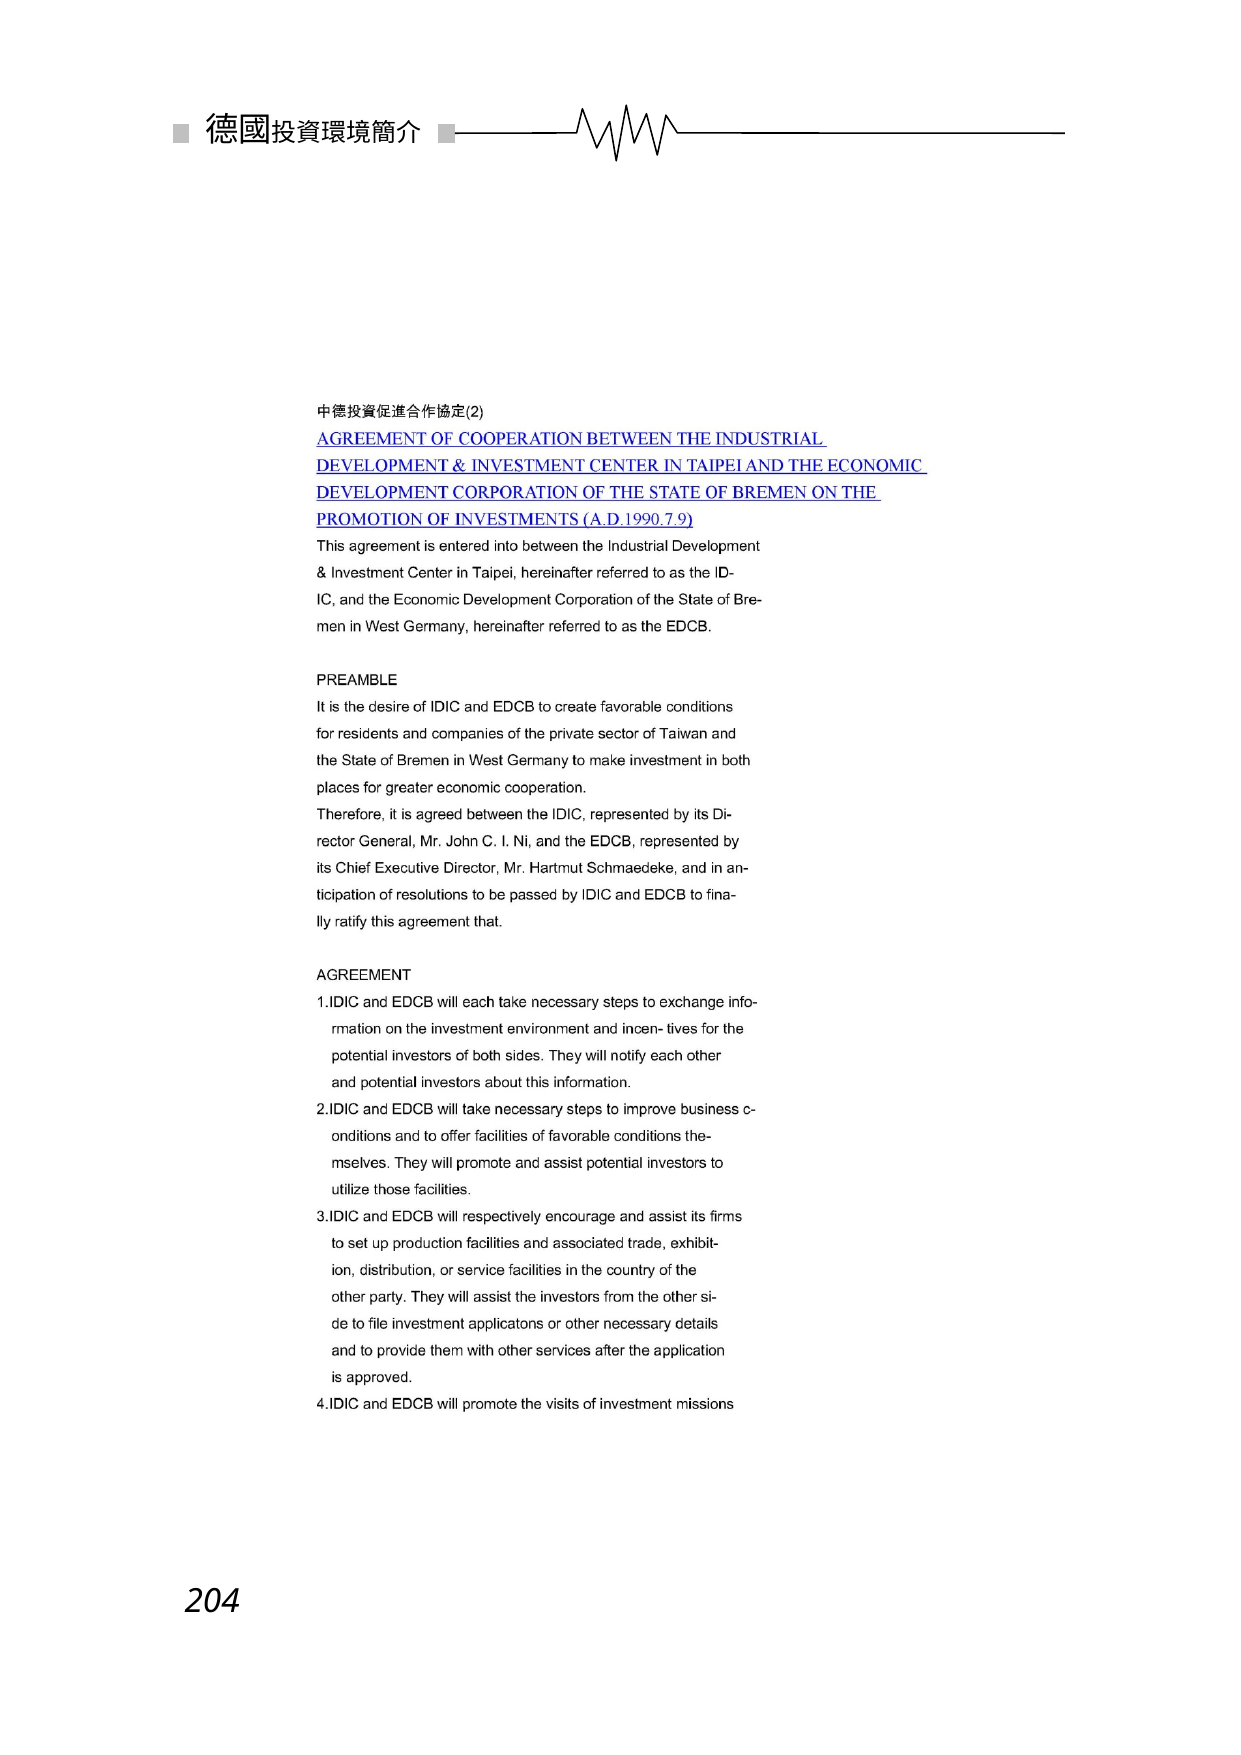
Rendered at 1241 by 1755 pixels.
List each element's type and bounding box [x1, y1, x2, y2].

picture [182, 290, 1069, 1544]
